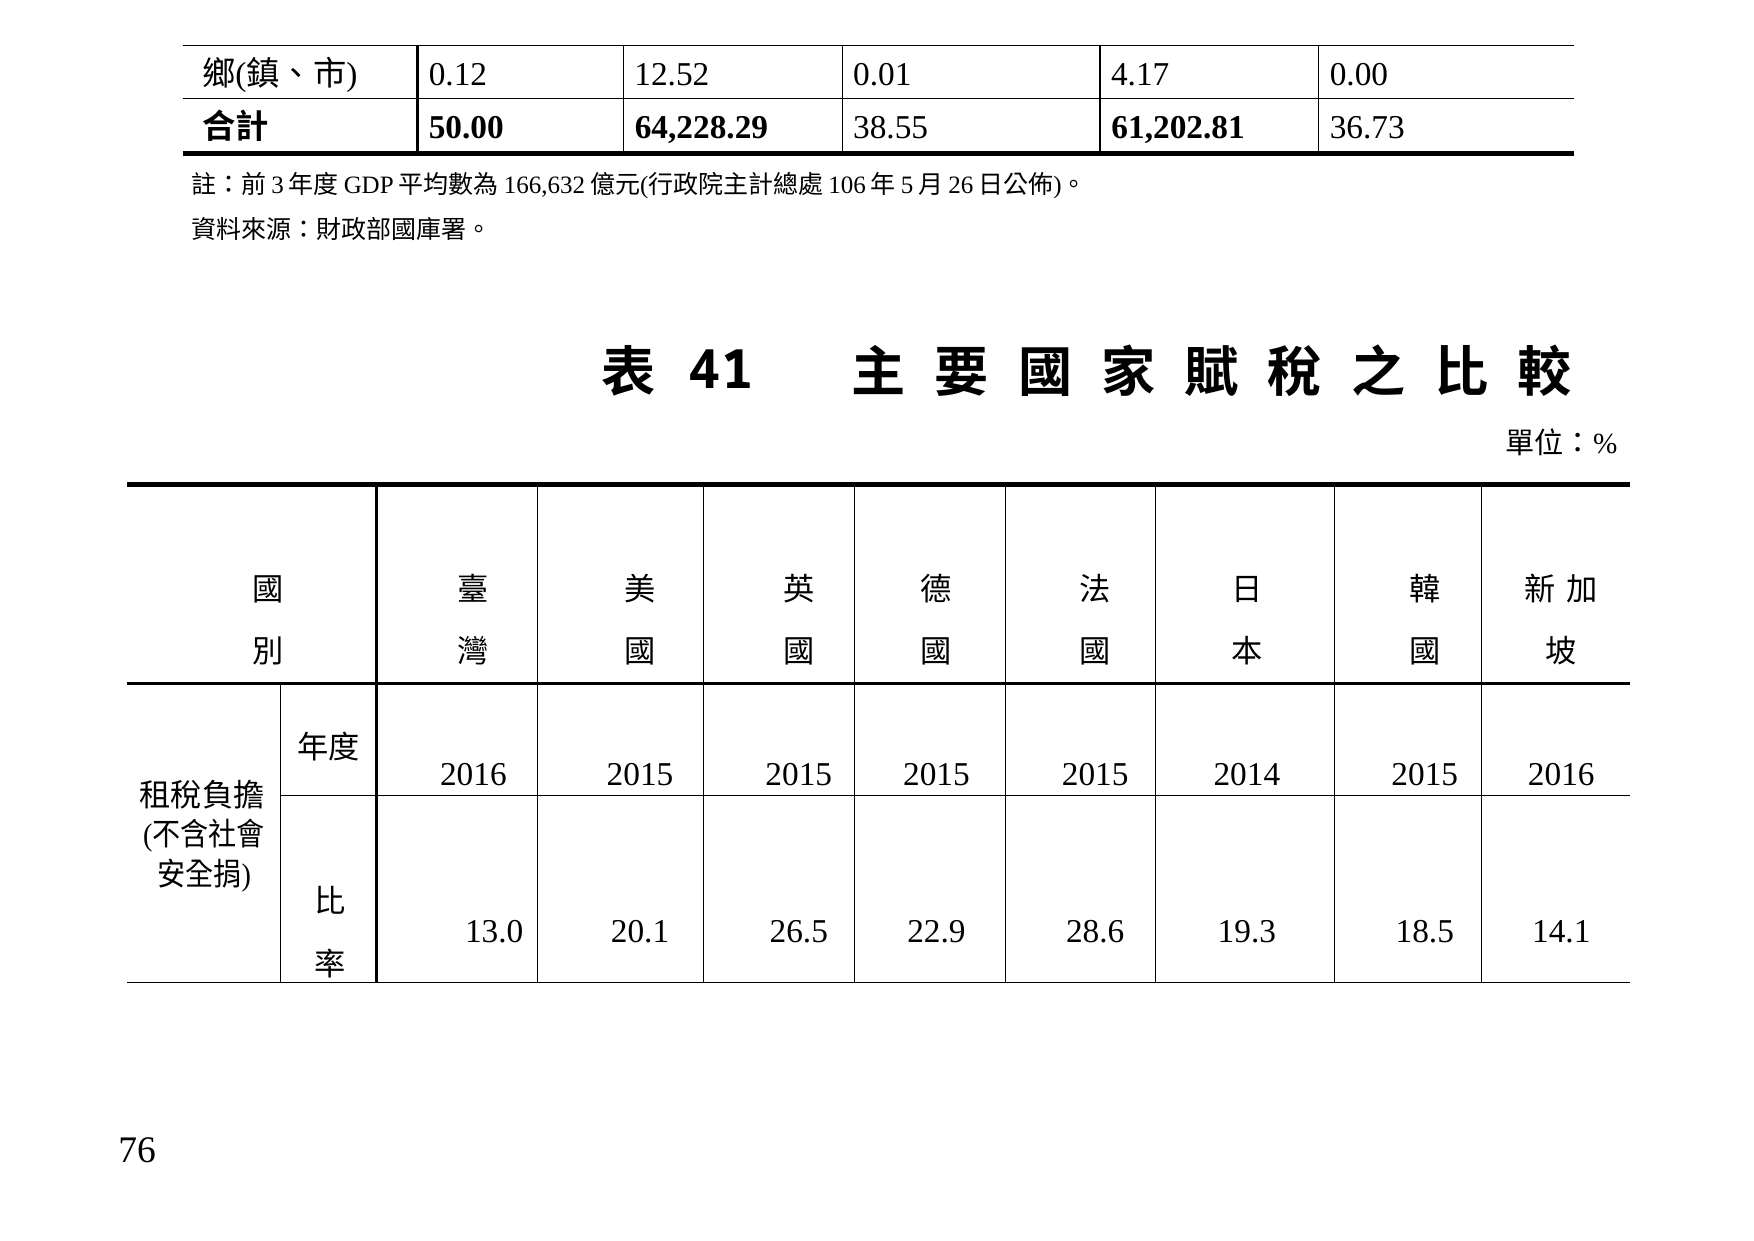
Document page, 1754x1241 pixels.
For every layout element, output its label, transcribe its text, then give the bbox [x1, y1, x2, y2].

table_cell 2015 [1006, 685, 1155, 795]
table_cell 18.5 [1335, 796, 1481, 982]
table_cell 租稅負擔(不含社會安全捐) [127, 685, 280, 982]
table_cell 28.6 [1006, 796, 1155, 982]
table_header 日 本 [1156, 487, 1334, 682]
table_cell 64,228.29 [624, 99, 842, 151]
table_cell 12.52 [624, 46, 842, 98]
table_cell 36.73 [1319, 99, 1574, 151]
table_cell 26.5 [704, 796, 854, 982]
table_cell 50.00 [419, 99, 623, 151]
table_header 臺 灣 [378, 487, 537, 682]
text 資料來源：財政部國庫署。 [191, 211, 1587, 245]
table_cell 2015 [1335, 685, 1481, 795]
table_cell 0.12 [419, 46, 623, 98]
subtitle 表41 主要國家賦稅之比較 [128, 295, 1628, 420]
table_cell 0.00 [1319, 46, 1574, 98]
table_header 國 別 [127, 487, 375, 682]
table_cell 19.3 [1156, 796, 1334, 982]
table_header 美 國 [538, 487, 703, 682]
table_cell 61,202.81 [1101, 99, 1318, 151]
table_cell 20.1 [538, 796, 703, 982]
table_cell 合計 [183, 99, 416, 151]
table_cell 2015 [704, 685, 854, 795]
table_cell 2016 [1482, 685, 1629, 795]
table_header 德 國 [855, 487, 1005, 682]
table_cell 14.1 [1482, 796, 1629, 982]
table_cell 22.9 [855, 796, 1005, 982]
table_header 新加坡 [1482, 487, 1629, 682]
table_cell 0.01 [843, 46, 1099, 98]
table_cell 4.17 [1101, 46, 1318, 98]
table_header 英 國 [704, 487, 854, 682]
table_cell 年度 [281, 685, 375, 795]
table_cell 鄉(鎮、市) [183, 46, 416, 98]
table_cell 38.55 [843, 99, 1099, 151]
table_cell 2015 [855, 685, 1005, 795]
table_cell 2015 [538, 685, 703, 795]
table_cell 比率 [281, 796, 375, 982]
table_cell 13.0 [378, 796, 537, 982]
text 註：前3年度GDP平均數為166,632億元(行政院主計總處106年5月26日公佈)。 [191, 167, 1587, 200]
table_cell 2014 [1156, 685, 1334, 795]
text 單位：% [128, 420, 1617, 462]
table_cell 2016 [378, 685, 537, 795]
table_header 韓 國 [1335, 487, 1481, 682]
table_header 法 國 [1006, 487, 1155, 682]
